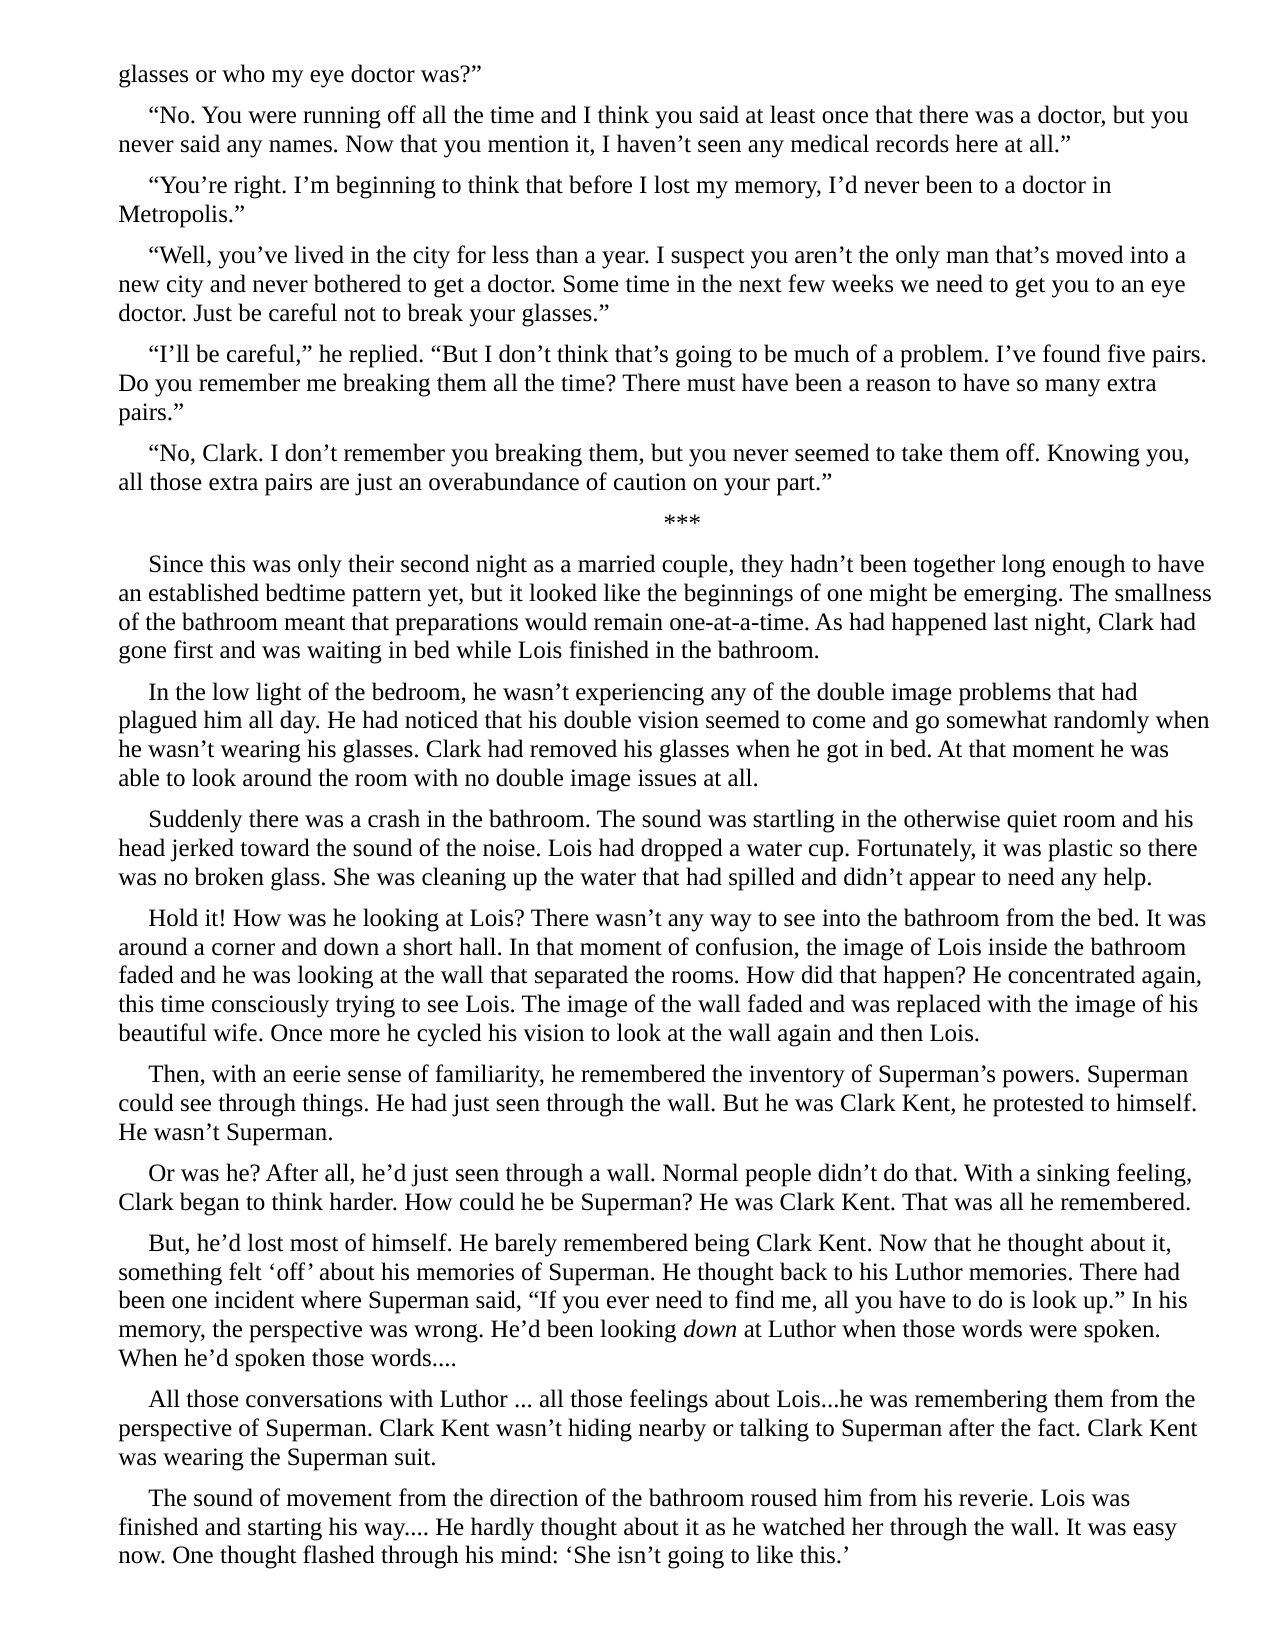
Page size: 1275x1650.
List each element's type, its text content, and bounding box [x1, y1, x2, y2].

text The sound of movement from the direction of the bathroom roused him from his reverie. Lois was finished and starting his way.... He hardly thought about it as he watched her through the wall. It was easy now. One thought flashed through his mind: ‘She isn’t going to like this.’ [118, 1483, 1216, 1569]
text “Well, you’ve lived in the city for less than a year. I suspect you aren’t the only man that’s moved into a new city and never bothered to get a doctor. Some time in the next few weeks we need to get you to an eye doctor. Just be careful not to break your glasses.” [118, 240, 1216, 327]
text Or was he? After all, he’d just seen through a wall. Normal people didn’t do that. With a sinking feeling, Clark began to think harder. How could he be Superman? He was Clark Kent. That was all he remembered. [118, 1158, 1216, 1215]
text “No, Clark. I don’t remember you breaking them, but you never seemed to take them off. Knowing you, all those extra pairs are just an overabundance of caution on your part.” [118, 438, 1216, 495]
text Suddenly there was a crash in the bathroom. The sound was startling in the otherwise quiet room and his head jerked toward the sound of the noise. Lois had dropped a water cup. Fortunately, it was plastic so there was no broken glass. She was cleaning up the water that had spilled and didn’t appear to need any help. [118, 804, 1216, 890]
text But, he’d lost most of himself. He barely remembered being Clark Kent. Now that he thought about it, something felt ‘off’ about his memories of Superman. He thought back to his Luthor memories. There had been one incident where Superman said, “If you ever need to find me, all you have to do is look up.” In his memory, the perspective was wrong. He’d been looking down at Luthor when those words were spoken. When he’d spoken those words.... [118, 1228, 1216, 1372]
text “I’ll be careful,” he replied. “But I don’t think that’s going to be much of a problem. I’ve found five pairs. Do you remember me breaking them all the time? There must have been a reason to have so many extra pairs.” [118, 339, 1216, 425]
text Hold it! How was he looking at Lois? There wasn’t any way to see into the bathroom from the bed. It was around a corner and down a short hall. In that moment of confusion, the image of Lois inside the bathroom faded and he was looking at the wall that separated the rooms. How did that happen? He concentrated again, this time consciously trying to see Lois. The image of the wall faded and was replaced with the image of his beautiful wife. Once more he cycled his vision to look at the wall again and then Lois. [118, 903, 1216, 1047]
text In the low light of the bedroom, he wasn’t experiencing any of the double image problems that had plagued him all day. He had noticed that his double vision seemed to come and go somewhat randomly when he wasn’t wearing his glasses. Clark had removed his glasses when he got in bed. At that moment he was able to look around the room with no double image issues at all. [118, 677, 1216, 792]
text Then, with an eerie sense of familiarity, he remembered the inventory of Superman’s powers. Superman could see through things. He had just seen through the wall. But he was Clark Kent, he protested to himself. He wasn’t Superman. [118, 1059, 1216, 1145]
text “No. You were running off all the time and I think you said at least once that there was a doctor, but you never said any names. Now that you mention it, I haven’t seen any medical records here at all.” [118, 100, 1216, 158]
text All those conversations with Luthor ... all those feelings about Lois...he was remembering them from the perspective of Superman. Clark Kent wasn’t hiding nearby or talking to Superman after the fact. Clark Kent was wearing the Superman suit. [118, 1384, 1216, 1470]
text “You’re right. I’m beginning to think that before I lost my memory, I’d never been to a doctor in Metropolis.” [118, 170, 1216, 228]
text glasses or who my eye doctor was?” [118, 59, 1216, 88]
text Since this was only their second night as a married couple, they hadn’t been together long enough to have an established bedtime pattern yet, but it looked like the beginnings of one might be emerging. The smallness of the bathroom meant that preparations would remain one-at-a-time. As had happened last night, Clark had gone first and was waiting in bed while Lois finished in the bathroom. [118, 549, 1216, 664]
text *** [118, 508, 1216, 537]
